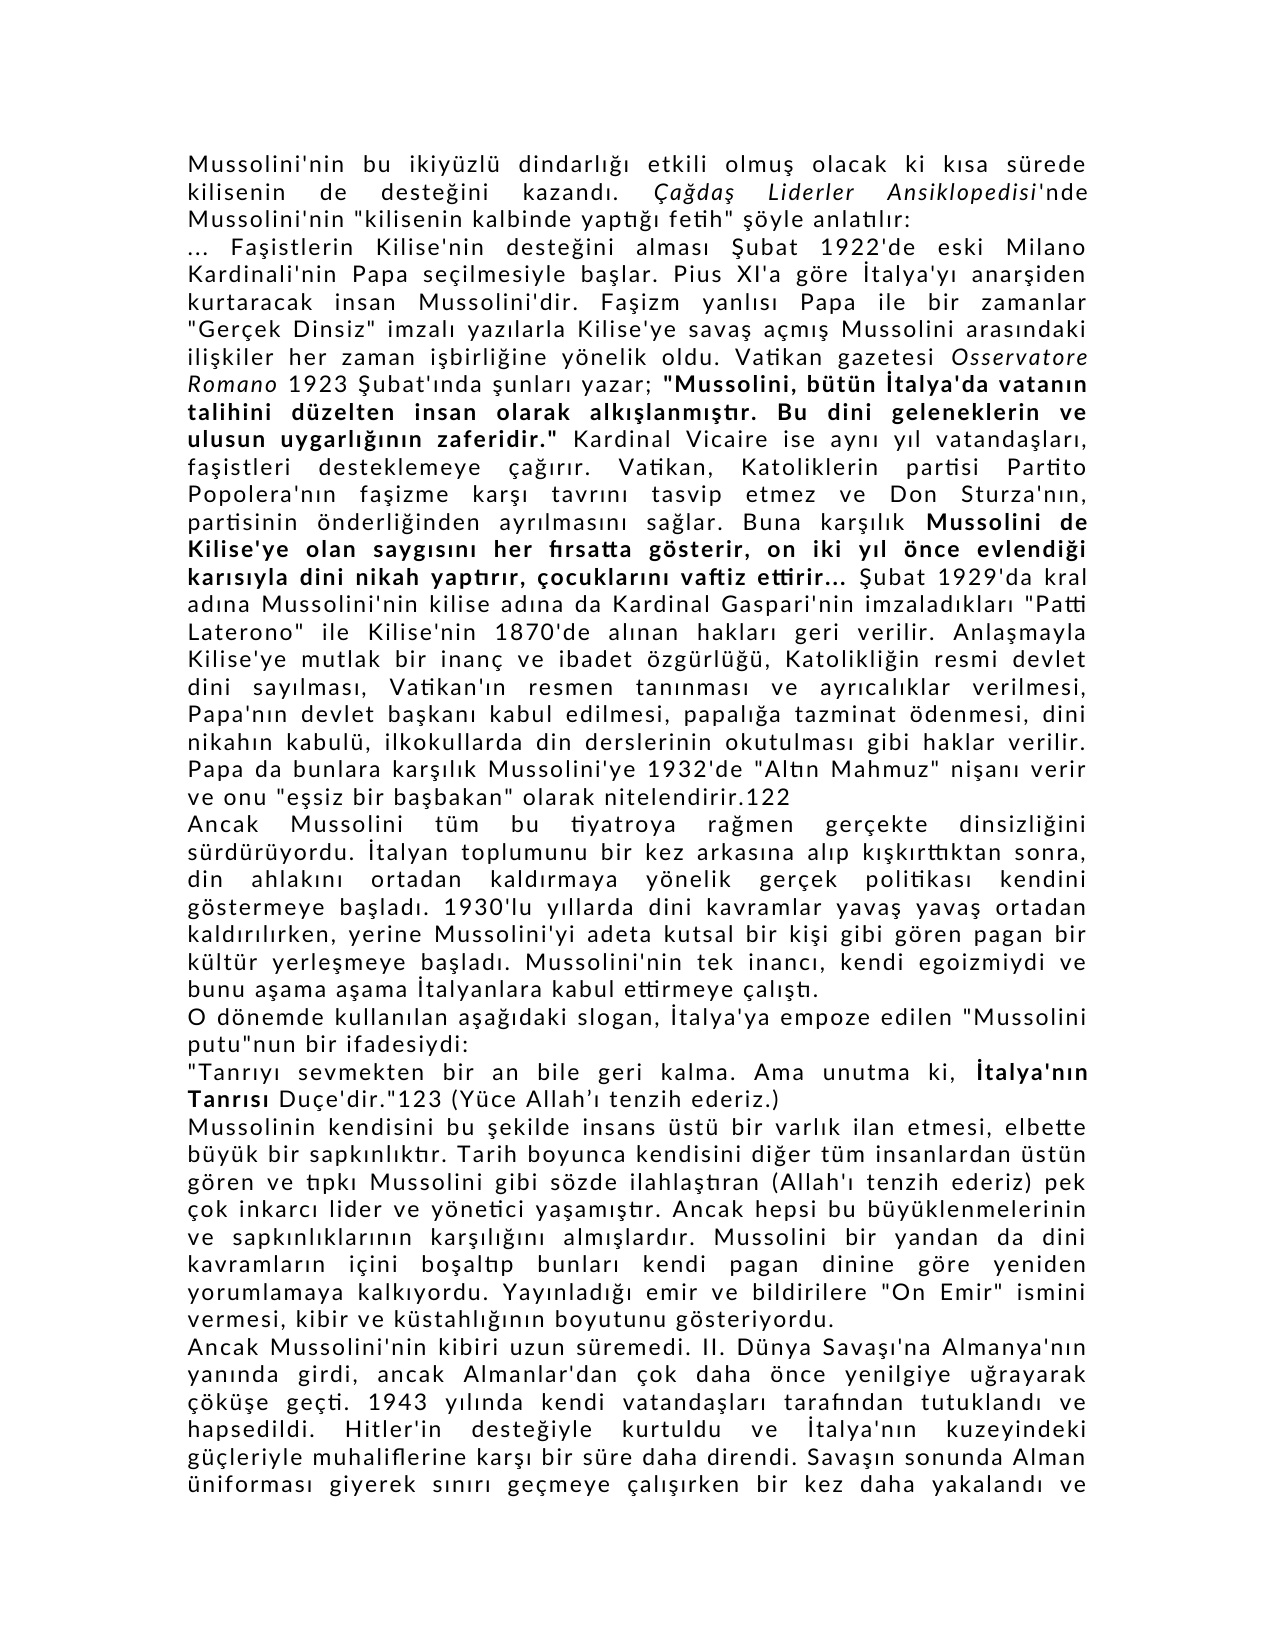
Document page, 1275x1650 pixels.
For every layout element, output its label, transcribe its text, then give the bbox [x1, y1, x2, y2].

text "Tanrıyı sevmekten bir an bile geri kalma. Ama unutma ki, İtalya'nın Tanrısı Duçe'dir."123 (Yüce Allah’ı tenzih ederiz.) [187, 1057, 1087, 1112]
text Ancak Mussolini tüm bu tiyatroya rağmen gerçekte dinsizliğini sürdürüyordu. İtalyan toplumunu bir kez arkasına alıp kışkırttıktan sonra, din ahlakını ortadan kaldırmaya yönelik gerçek politikası kendini göstermeye başladı. 1930'lu yıllarda dini kavramlar yavaş yavaş ortadan kaldırılırken, yerine Mussolini'yi adeta kutsal bir kişi gibi gören pagan bir kültür yerleşmeye başladı. Mussolini'nin tek inancı, kendi egoizmiydi ve bunu aşama aşama İtalyanlara kabul ettirmeye çalıştı. [187, 810, 1087, 1002]
text O dönemde kullanılan aşağıdaki slogan, İtalya'ya empoze edilen "Mussolini putu"nun bir ifadesiydi: [187, 1002, 1087, 1057]
text Ancak Mussolini'nin kibiri uzun süremedi. II. Dünya Savaşı'na Almanya'nın yanında girdi, ancak Almanlar'dan çok daha önce yenilgiye uğrayarak çöküşe geçti. 1943 yılında kendi vatandaşları tarafından tutuklandı ve hapsedildi. Hitler'in desteğiyle kurtuldu ve İtalya'nın kuzeyindeki güçleriyle muhaliflerine karşı bir süre daha direndi. Savaşın sonunda Alman üniforması giyerek sınırı geçmeye çalışırken bir kez daha yakalandı ve [187, 1332, 1087, 1497]
text Mussolini'nin bu ikiyüzlü dindarlığı etkili olmuş olacak ki kısa sürede kilisenin de desteğini kazandı. Çağdaş Liderler Ansiklopedisi'nde Mussolini'nin "kilisenin kalbinde yaptığı fetih" şöyle anlatılır: [187, 150, 1087, 232]
text ... Faşistlerin Kilise'nin desteğini alması Şubat 1922'de eski Milano Kardinali'nin Papa seçilmesiyle başlar. Pius XI'a göre İtalya'yı anarşiden kurtaracak insan Mussolini'dir. Faşizm yanlısı Papa ile bir zamanlar "Gerçek Dinsiz" imzalı yazılarla Kilise'ye savaş açmış Mussolini arasındaki ilişkiler her zaman işbirliğine yönelik oldu. Vatikan gazetesi Osservatore Romano 1923 Şubat'ında şunları yazar; "Mussolini, bütün İtalya'da vatanın talihini düzelten insan olarak alkışlanmıştır. Bu dini geleneklerin ve ulusun uygarlığının zaferidir." Kardinal Vicaire ise aynı yıl vatandaşları, faşistleri desteklemeye çağırır. Vatikan, Katoliklerin partisi Partito Popolera'nın faşizme karşı tavrını tasvip etmez ve Don Sturza'nın, partisinin önderliğinden ayrılmasını sağlar. Buna karşılık Mussolini de Kilise'ye olan saygısını her fırsatta gösterir, on iki yıl önce evlendiği karısıyla dini nikah yaptırır, çocuklarını vaftiz ettirir... Şubat 1929'da kral adına Mussolini'nin kilise adına da Kardinal Gaspari'nin imzaladıkları "Patti Laterono" ile Kilise'nin 1870'de alınan hakları geri verilir. Anlaşmayla Kilise'ye mutlak bir inanç ve ibadet özgürlüğü, Katolikliğin resmi devlet dini sayılması, Vatikan'ın resmen tanınması ve ayrıcalıklar verilmesi, Papa'nın devlet başkanı kabul edilmesi, papalığa tazminat ödenmesi, dini nikahın kabulü, ilkokullarda din derslerinin okutulması gibi haklar verilir. Papa da bunlara karşılık Mussolini'ye 1932'de "Altın Mahmuz" nişanı verir ve onu "eşsiz bir başbakan" olarak nitelendirir.122 [187, 232, 1087, 810]
text Mussolinin kendisini bu şekilde insans üstü bir varlık ilan etmesi, elbette büyük bir sapkınlıktır. Tarih boyunca kendisini diğer tüm insanlardan üstün gören ve tıpkı Mussolini gibi sözde ilahlaştıran (Allah'ı tenzih ederiz) pek çok inkarcı lider ve yönetici yaşamıştır. Ancak hepsi bu büyüklenmelerinin ve sapkınlıklarının karşılığını almışlardır. Mussolini bir yandan da dini kavramların içini boşaltıp bunları kendi pagan dinine göre yeniden yorumlamaya kalkıyordu. Yayınladığı emir ve bildirilere "On Emir" ismini vermesi, kibir ve küstahlığının boyutunu gösteriyordu. [187, 1112, 1087, 1332]
